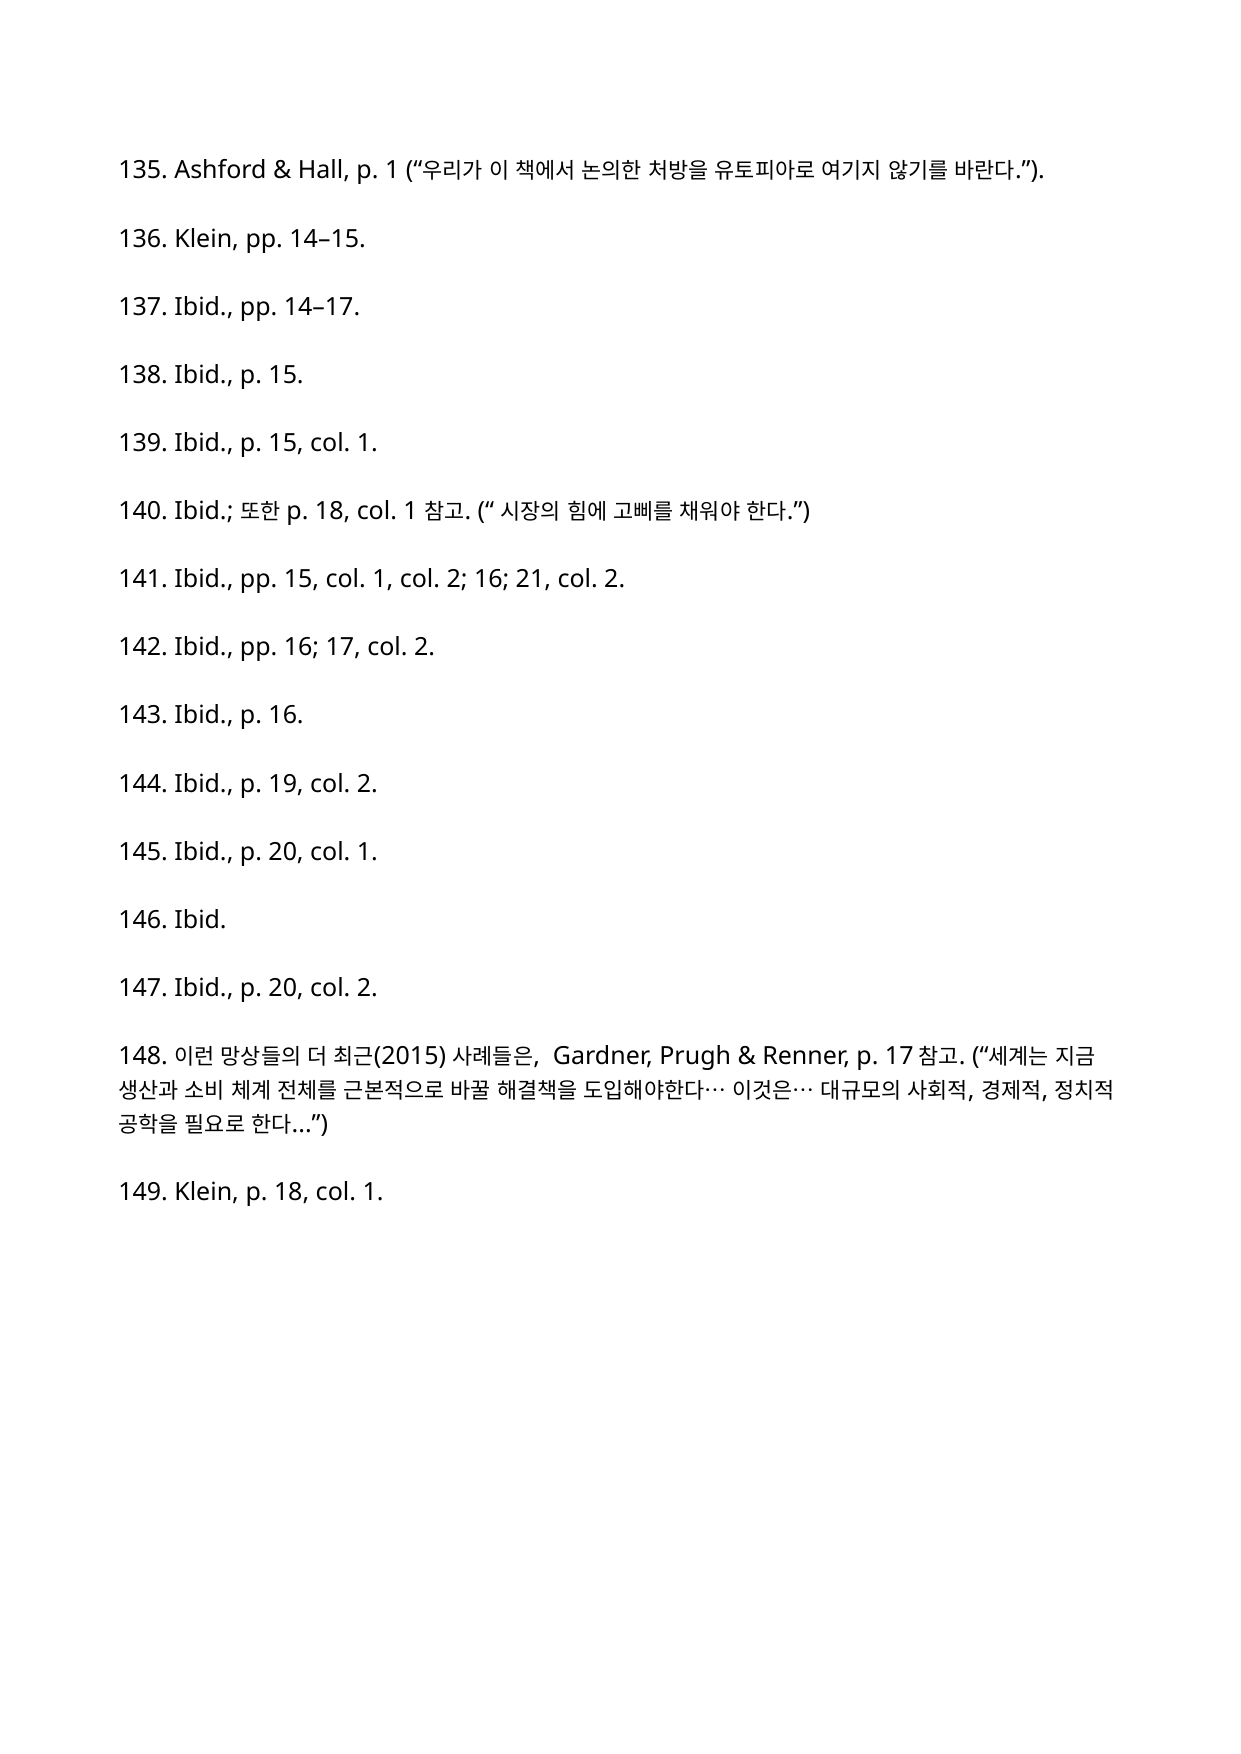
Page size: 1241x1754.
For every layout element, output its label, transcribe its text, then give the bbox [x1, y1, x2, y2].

text 143. Ibid., p. 16. [118, 697, 1122, 731]
text 141. Ibid., pp. 15, col. 1, col. 2; 16; 21, col. 2. [118, 561, 1122, 595]
text 144. Ibid., p. 19, col. 2. [118, 765, 1122, 799]
text 135. Ashford & Hall, p. 1 (“우리가 이 책에서 논의한 처방을 유토피아로 여기지 않기를 바란다.”). [118, 152, 1122, 186]
text 136. Klein, pp. 14–15. [118, 220, 1122, 254]
text 147. Ibid., p. 20, col. 2. [118, 970, 1122, 1004]
text 149. Klein, p. 18, col. 1. [118, 1174, 1122, 1208]
text 148. 이런 망상들의 더 최근(2015) 사례들은, Gardner, Prugh & Renner, p. 17참고. (“세계는 지금 생산과 소비 체계 전체를 근본적으로 바꿀 해결책을 도입해야한다… 이것은… 대규모의 사회적, 경제적, 정치적 공학을 필요로 한다...”) [118, 1038, 1122, 1140]
text 142. Ibid., pp. 16; 17, col. 2. [118, 629, 1122, 663]
text 138. Ibid., p. 15. [118, 357, 1122, 391]
text 146. Ibid. [118, 902, 1122, 936]
text 139. Ibid., p. 15, col. 1. [118, 425, 1122, 459]
text 145. Ibid., p. 20, col. 1. [118, 833, 1122, 867]
text 137. Ibid., pp. 14–17. [118, 288, 1122, 322]
text 140. Ibid.; 또한 p. 18, col. 1 참고. (“ 시장의 힘에 고삐를 채워야 한다.”) [118, 493, 1122, 527]
